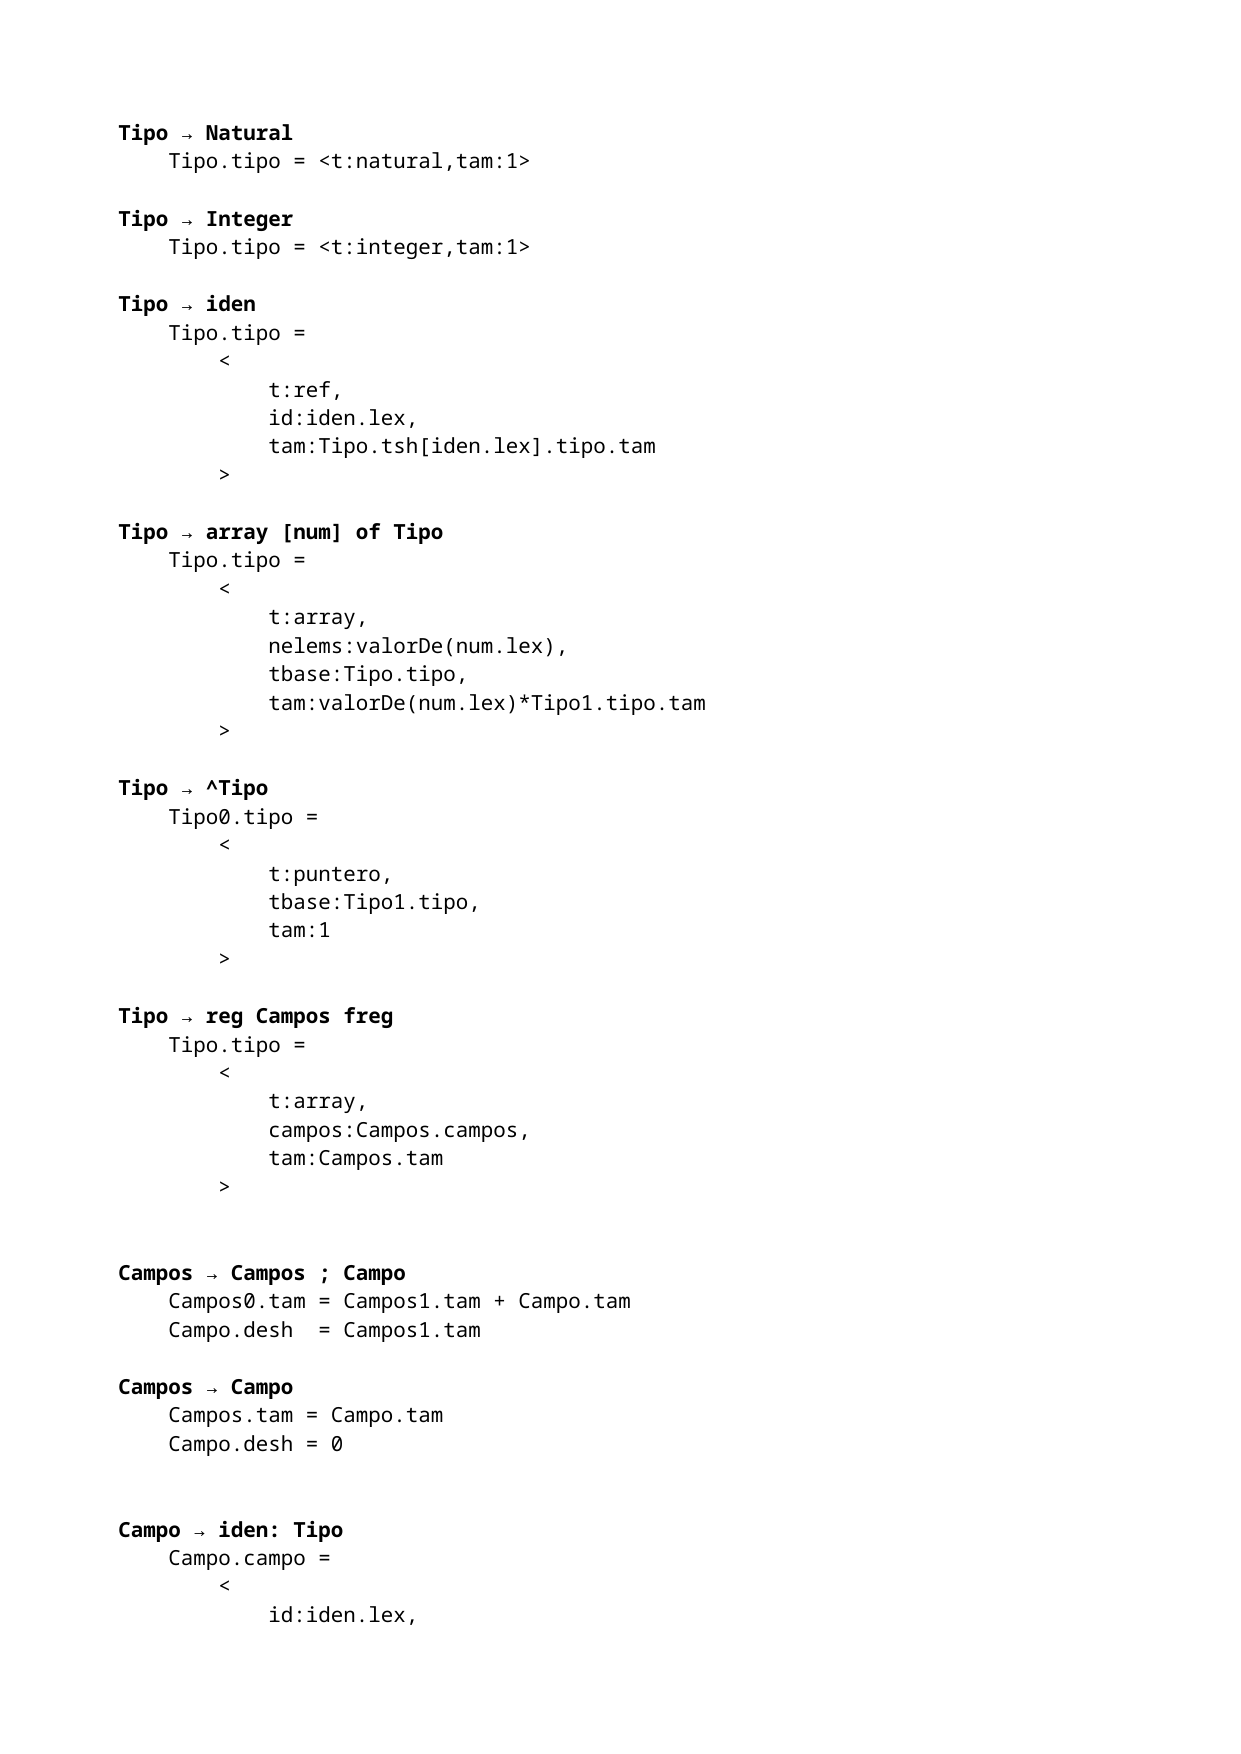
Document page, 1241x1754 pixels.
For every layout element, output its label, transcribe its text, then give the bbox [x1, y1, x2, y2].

text Campo.campo = [118, 1543, 1122, 1572]
text Tipo.tipo = [118, 318, 1122, 346]
text Campos.tam = Campo.tam [118, 1400, 1122, 1429]
text > [118, 944, 1122, 972]
text Tipo → iden [118, 289, 1122, 318]
text < [118, 1572, 1122, 1600]
text > [118, 1172, 1122, 1200]
text t:ref, [118, 375, 1122, 403]
text Campos → Campo [118, 1372, 1122, 1400]
text tam:valorDe(num.lex)*Tipo1.tipo.tam [118, 688, 1122, 716]
text tbase:Tipo1.tipo, [118, 887, 1122, 916]
text > [118, 460, 1122, 488]
text campos:Campos.campos, [118, 1115, 1122, 1143]
text Tipo0.tipo = [118, 802, 1122, 830]
text < [118, 346, 1122, 375]
text t:array, [118, 602, 1122, 631]
text Tipo.tipo = [118, 1030, 1122, 1058]
text Tipo → array [num] of Tipo [118, 517, 1122, 546]
text Campos0.tam = Campos1.tam + Campo.tam [118, 1286, 1122, 1315]
text Campo → iden: Tipo [118, 1515, 1122, 1543]
text tbase:Tipo.tipo, [118, 659, 1122, 688]
text tam:1 [118, 916, 1122, 944]
text Campos → Campos ; Campo [118, 1258, 1122, 1286]
text tam:Tipo.tsh[iden.lex].tipo.tam [118, 432, 1122, 460]
text < [118, 1058, 1122, 1087]
text Tipo → ^Tipo [118, 773, 1122, 802]
text Tipo → reg Campos freg [118, 1001, 1122, 1030]
text Campo.desh = Campos1.tam [118, 1315, 1122, 1343]
text Tipo.tipo = <t:natural,tam:1> [118, 147, 1122, 175]
text Tipo.tipo = [118, 546, 1122, 574]
text > [118, 716, 1122, 745]
text tam:Campos.tam [118, 1143, 1122, 1172]
text nelems:valorDe(num.lex), [118, 631, 1122, 659]
text Tipo.tipo = <t:integer,tam:1> [118, 232, 1122, 261]
text < [118, 830, 1122, 859]
text < [118, 574, 1122, 602]
text t:puntero, [118, 859, 1122, 887]
text Tipo → Natural [118, 118, 1122, 147]
text Campo.desh = 0 [118, 1429, 1122, 1457]
text Tipo → Integer [118, 204, 1122, 232]
text id:iden.lex, [118, 403, 1122, 432]
text t:array, [118, 1087, 1122, 1115]
text id:iden.lex, [118, 1600, 1122, 1628]
